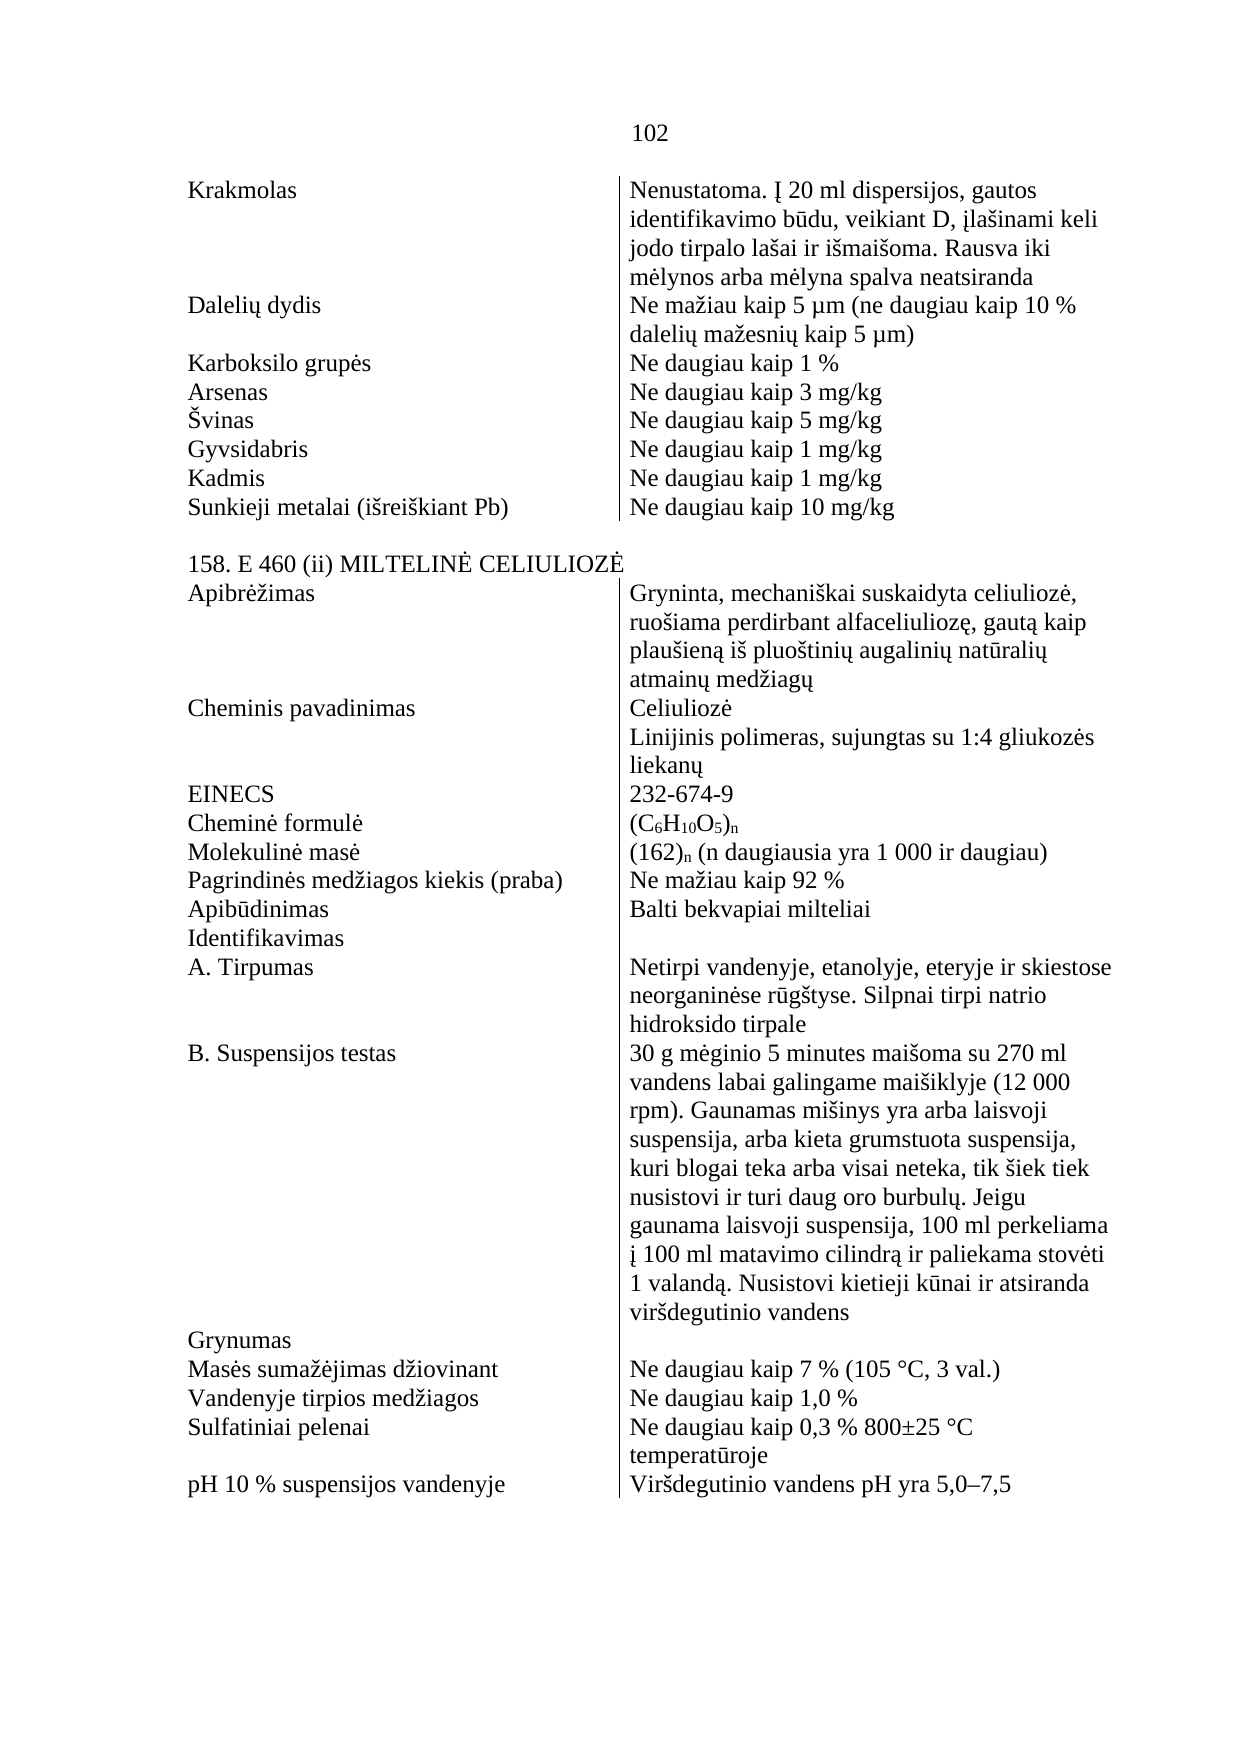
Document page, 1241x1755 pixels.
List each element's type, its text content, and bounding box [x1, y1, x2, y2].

table_cell Ne mažiau kaip 5 µm (ne daugiau kaip 10 % dalelių mažesnių kaip 5 µm) [620, 291, 1122, 348]
table_cell Masės sumažėjimas džiovinant [177, 1354, 619, 1383]
table_cell Ne daugiau kaip 10 mg/kg [620, 492, 1122, 521]
table_header 158. E 460 (ii) MILTELINĖ CELIULIOZĖ [177, 549, 1122, 578]
table_cell 232-674-9 [620, 779, 1122, 808]
table_cell 30 g mėginio 5 minutes maišoma su 270 ml vandens labai galingame maišiklyje (12 000 rpm). Gaunamas mišinys yra arba laisvoji suspensija, arba kieta grumstuota suspensija, kuri blogai teka arba visai neteka, tik šiek tiek nusistovi ir turi daug oro burbulų. Jeigu gaunama laisvoji suspensija, 100 ml perkeliama į 100 ml matavimo cilindrą ir paliekama stovėti 1 valandą. Nusistovi kietieji kūnai ir atsiranda viršdegutinio vandens [620, 1038, 1122, 1326]
table_cell EINECS [177, 779, 619, 808]
table_cell Grynumas [177, 1326, 619, 1354]
table_cell [620, 923, 1122, 952]
table_cell (162)n (n daugiausia yra 1 000 ir daugiau) [620, 837, 1122, 866]
table_cell Gryninta, mechaniškai suskaidyta celiuliozė, ruošiama perdirbant alfaceliuliozę, gautą kaip plaušieną iš pluoštinių augalinių natūralių atmainų medžiagų [620, 578, 1122, 693]
table_cell Gyvsidabris [177, 434, 619, 463]
table_cell Ne daugiau kaip 1 mg/kg [620, 463, 1122, 492]
table_cell Ne daugiau kaip 0,3 % 800±25 °C temperatūroje [620, 1412, 1122, 1469]
table_cell Vandenyje tirpios medžiagos [177, 1383, 619, 1412]
table_cell Krakmolas [177, 176, 619, 291]
table_cell Dalelių dydis [177, 291, 619, 348]
table_cell Arsenas [177, 377, 619, 406]
table_cell Ne daugiau kaip 7 % (105 °C, 3 val.) [620, 1354, 1122, 1383]
table_cell (C6H10O5)n [620, 808, 1122, 837]
table_cell Ne daugiau kaip 5 mg/kg [620, 406, 1122, 434]
table_cell Cheminė formulė [177, 808, 619, 837]
table_cell Ne daugiau kaip 1 % [620, 348, 1122, 377]
table_cell Apibūdinimas [177, 894, 619, 923]
table_cell Apibrėžimas [177, 578, 619, 693]
table_cell Identifikavimas [177, 923, 619, 952]
table_cell pH 10 % suspensijos vandenyje [177, 1469, 619, 1498]
table_cell Ne daugiau kaip 1 mg/kg [620, 434, 1122, 463]
table_cell Sulfatiniai pelenai [177, 1412, 619, 1469]
table_cell Molekulinė masė [177, 837, 619, 866]
table_cell Kadmis [177, 463, 619, 492]
table_cell Balti bekvapiai milteliai [620, 894, 1122, 923]
table_cell Netirpi vandenyje, etanolyje, eteryje ir skiestose neorganinėse rūgštyse. Silpnai tirpi natrio hidroksido tirpale [620, 952, 1122, 1038]
table_cell Celiuliozė Linijinis polimeras, sujungtas su 1:4 gliukozės liekanų [620, 693, 1122, 779]
table_cell Ne daugiau kaip 3 mg/kg [620, 377, 1122, 406]
table_cell Karboksilo grupės [177, 348, 619, 377]
table_cell B. Suspensijos testas [177, 1038, 619, 1326]
table_cell Nenustatoma. Į 20 ml dispersijos, gautos identifikavimo būdu, veikiant D, įlašinami keli jodo tirpalo lašai ir išmaišoma. Rausva iki mėlynos arba mėlyna spalva neatsiranda [620, 176, 1122, 291]
table_cell Cheminis pavadinimas [177, 693, 619, 779]
table_cell Ne daugiau kaip 1,0 % [620, 1383, 1122, 1412]
table_cell Sunkieji metalai (išreiškiant Pb) [177, 492, 619, 521]
table_cell Ne mažiau kaip 92 % [620, 866, 1122, 894]
table_cell Viršdegutinio vandens pH yra 5,0–7,5 [620, 1469, 1122, 1498]
table_cell [620, 1326, 1122, 1354]
table_cell Švinas [177, 406, 619, 434]
table_cell Pagrindinės medžiagos kiekis (praba) [177, 866, 619, 894]
table_cell A. Tirpumas [177, 952, 619, 1038]
